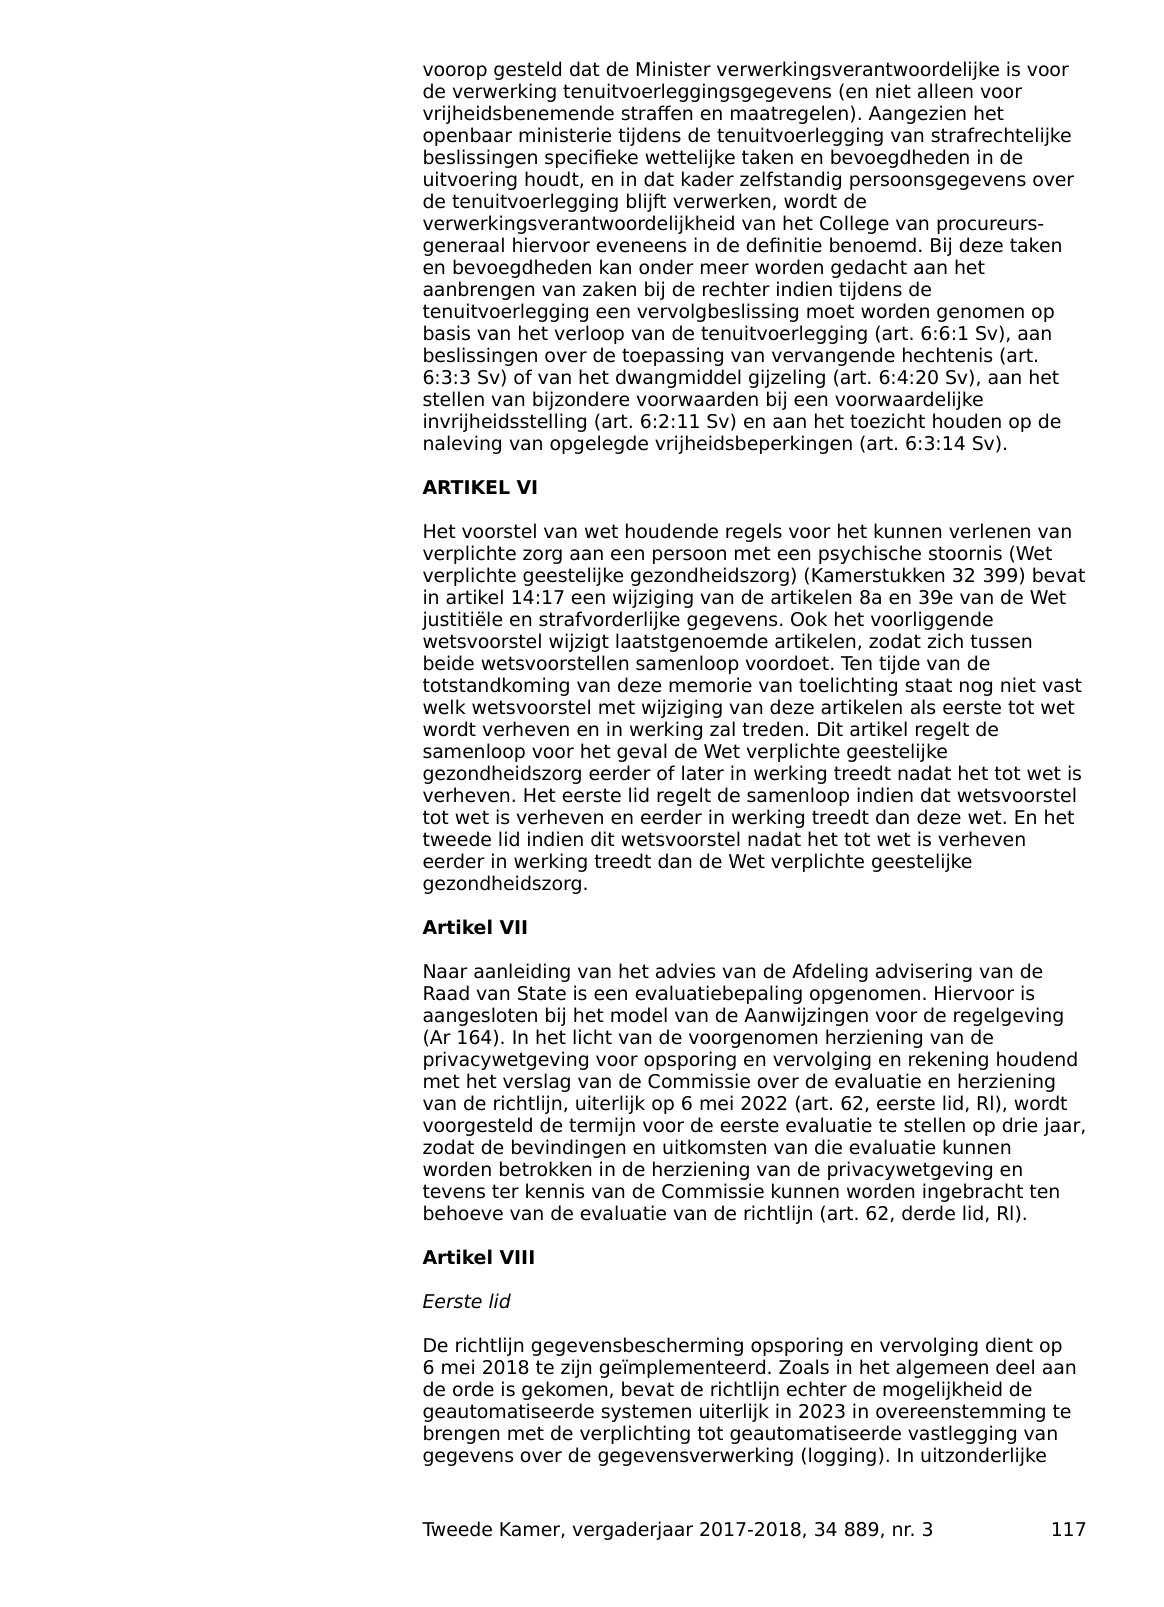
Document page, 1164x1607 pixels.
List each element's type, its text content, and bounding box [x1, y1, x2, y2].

subtitle Artikel VIII [422, 1247, 1087, 1269]
text voorop gesteld dat de Minister verwerkingsverantwoordelijke is voor de verwerking tenuitvoerleggingsgegevens (en niet alleen voor vrijheidsbenemende straffen en maatregelen). Aangezien het openbaar ministerie tijdens de tenuitvoerlegging van strafrechtelijke beslissingen specifieke wettelijke taken en bevoegdheden in de uitvoering houdt, en in dat kader zelfstandig persoonsgegevens over de tenuitvoerlegging blijft verwerken, wordt de verwerkingsverantwoordelijkheid van het College van procureurs-generaal hiervoor eveneens in de definitie benoemd. Bij deze taken en bevoegdheden kan onder meer worden gedacht aan het aanbrengen van zaken bij de rechter indien tijdens de tenuitvoerlegging een vervolgbeslissing moet worden genomen op basis van het verloop van de tenuitvoerlegging (art. 6:6:1 Sv), aan beslissingen over de toepassing van vervangende hechtenis (art. 6:3:3 Sv) of van het dwangmiddel gijzeling (art. 6:4:20 Sv), aan het stellen van bijzondere voorwaarden bij een voorwaardelijke invrijheidsstelling (art. 6:2:11 Sv) en aan het toezicht houden op de naleving van opgelegde vrijheidsbeperkingen (art. 6:3:14 Sv). [422, 59, 1087, 455]
text De richtlijn gegevensbescherming opsporing en vervolging dient op 6 mei 2018 te zijn geïmplementeerd. Zoals in het algemeen deel aan de orde is gekomen, bevat de richtlijn echter de mogelijkheid de geautomatiseerde systemen uiterlijk in 2023 in overeenstemming te brengen met de verplichting tot geautomatiseerde vastlegging van gegevens over de gegevensverwerking (logging). In uitzonderlijke [422, 1335, 1087, 1467]
subtitle ARTIKEL VI [422, 477, 1087, 499]
subtitle Eerste lid [422, 1291, 1087, 1313]
text Naar aanleiding van het advies van de Afdeling advisering van de Raad van State is een evaluatiebepaling opgenomen. Hiervoor is aangesloten bij het model van de Aanwijzingen voor de regelgeving (Ar 164). In het licht van de voorgenomen herziening van de privacywetgeving voor opsporing en vervolging en rekening houdend met het verslag van de Commissie over de evaluatie en herziening van de richtlijn, uiterlijk op 6 mei 2022 (art. 62, eerste lid, Rl), wordt voorgesteld de termijn voor de eerste evaluatie te stellen op drie jaar, zodat de bevindingen en uitkomsten van die evaluatie kunnen worden betrokken in de herziening van de privacywetgeving en tevens ter kennis van de Commissie kunnen worden ingebracht ten behoeve van de evaluatie van de richtlijn (art. 62, derde lid, Rl). [422, 961, 1087, 1225]
subtitle Artikel VII [422, 917, 1087, 939]
text Het voorstel van wet houdende regels voor het kunnen verlenen van verplichte zorg aan een persoon met een psychische stoornis (Wet verplichte geestelijke gezondheidszorg) (Kamerstukken 32 399) bevat in artikel 14:17 een wijziging van de artikelen 8a en 39e van de Wet justitiële en strafvorderlijke gegevens. Ook het voorliggende wetsvoorstel wijzigt laatstgenoemde artikelen, zodat zich tussen beide wetsvoorstellen samenloop voordoet. Ten tijde van de totstandkoming van deze memorie van toelichting staat nog niet vast welk wetsvoorstel met wijziging van deze artikelen als eerste tot wet wordt verheven en in werking zal treden. Dit artikel regelt de samenloop voor het geval de Wet verplichte geestelijke gezondheidszorg eerder of later in werking treedt nadat het tot wet is verheven. Het eerste lid regelt de samenloop indien dat wetsvoorstel tot wet is verheven en eerder in werking treedt dan deze wet. En het tweede lid indien dit wetsvoorstel nadat het tot wet is verheven eerder in werking treedt dan de Wet verplichte geestelijke gezondheidszorg. [422, 521, 1087, 895]
